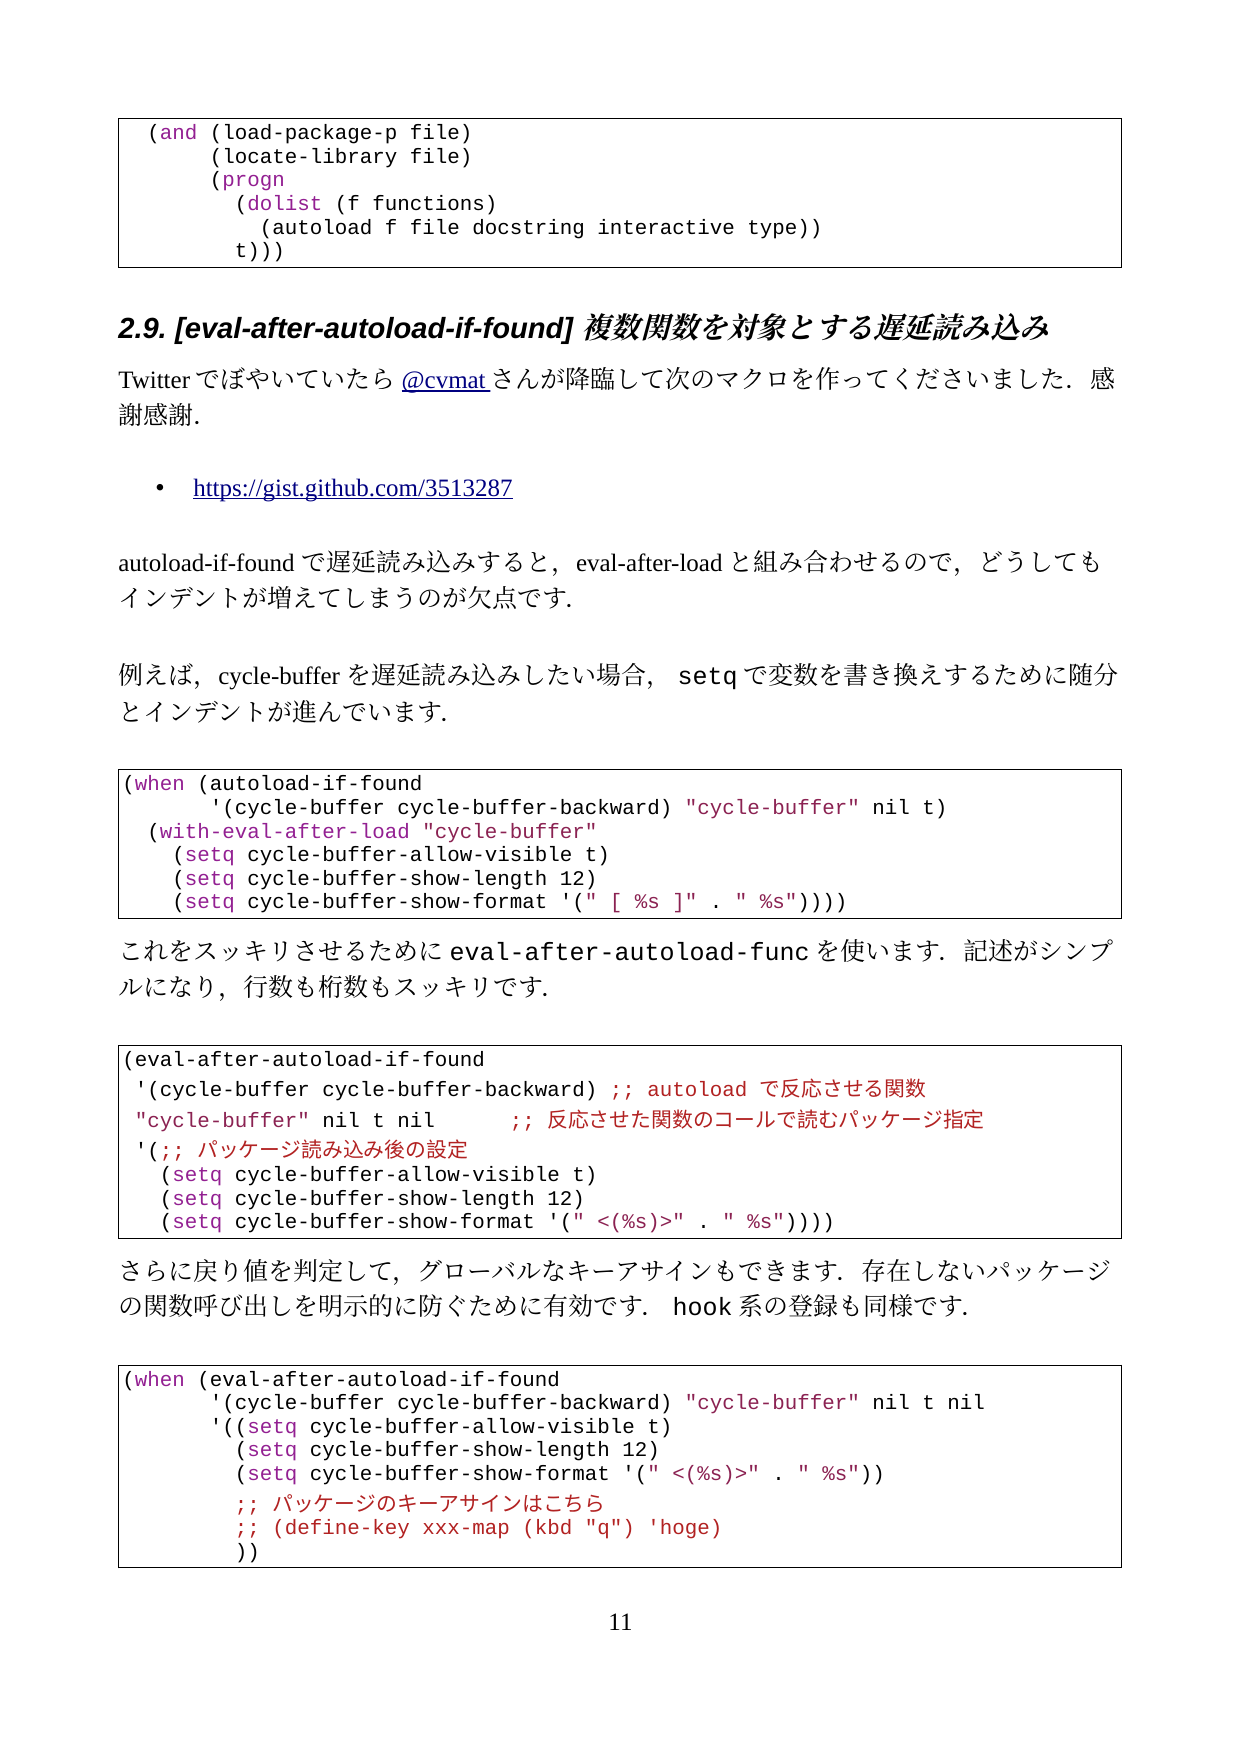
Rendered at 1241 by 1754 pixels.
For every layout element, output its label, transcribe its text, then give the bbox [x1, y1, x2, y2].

text (setq cycle-buffer-show-format '(" [ %s ]" . " %s")))) [119, 888, 1121, 918]
text これをスッキリさせるために eval-after-autoload-func を使います．記述がシンプルになり，行数も桁数もスッキリです． [118, 932, 1122, 1032]
text (setq cycle-buffer-show-length 12) [119, 1436, 1121, 1459]
text '((setq cycle-buffer-allow-visible t) [119, 1412, 1121, 1436]
text (dolist (f functions) [119, 189, 1121, 213]
text (setq cycle-buffer-show-length 12) [119, 864, 1121, 888]
text (autoload f file docstring interactive type)) [119, 213, 1121, 236]
text t))) [119, 236, 1121, 267]
text (when (autoload-if-found [119, 770, 1121, 793]
text )) [119, 1537, 1121, 1567]
text (and (load-package-p file) [119, 119, 1121, 142]
text (eval-after-autoload-if-found [119, 1046, 1121, 1069]
text '(cycle-buffer cycle-buffer-backward) ;; autoload で反応させる関数 [119, 1069, 1121, 1099]
text Twitterでぼやいていたら @cvmatさんが降臨して次のマクロを作ってくださいました．感謝感謝． [118, 360, 1122, 460]
text (setq cycle-buffer-show-format '(" <(%s)>" . " %s")) [119, 1459, 1121, 1483]
text 例えば，cycle-buffer を遅延読み込みしたい場合， setq で変数を書き換えするために随分とインデントが進んでいます． [118, 656, 1122, 757]
subtitle [eval-after-autoload-if-found] 複数関数を対象とする遅延読み込み [118, 305, 1122, 347]
text '(;; パッケージ読み込み後の設定 [119, 1129, 1121, 1160]
text autoload-if-found で遅延読み込みすると，eval-after-load と組み合わせるので，どうしてもインデントが増えてしまうのが欠点です． [118, 543, 1122, 643]
text ;; パッケージのキーアサインはこちら [119, 1483, 1121, 1513]
text ;; (define-key xxx-map (kbd "q") 'hoge) [119, 1513, 1121, 1537]
text (with-eval-after-load "cycle-buffer" [119, 817, 1121, 840]
text (setq cycle-buffer-show-format '(" <(%s)>" . " %s")))) [119, 1207, 1121, 1238]
text (locate-library file) [119, 142, 1121, 165]
text (setq cycle-buffer-allow-visible t) [119, 1160, 1121, 1183]
text '(cycle-buffer cycle-buffer-backward) "cycle-buffer" nil t) [119, 793, 1121, 817]
text "cycle-buffer" nil t nil ;; 反応させた関数のコールで読むパッケージ指定 [119, 1099, 1121, 1129]
text (setq cycle-buffer-show-length 12) [119, 1183, 1121, 1207]
text (progn [119, 165, 1121, 189]
list https://gist.github.com/3513287 [156, 473, 1122, 530]
text '(cycle-buffer cycle-buffer-backward) "cycle-buffer" nil t nil [119, 1388, 1121, 1412]
text さらに戻り値を判定して，グローバルなキーアサインもできます．存在しないパッケージの関数呼び出しを明示的に防ぐために有効です． hook 系の登録も同様です． [118, 1251, 1122, 1352]
text (when (eval-after-autoload-if-found [119, 1366, 1121, 1388]
text (setq cycle-buffer-allow-visible t) [119, 840, 1121, 864]
